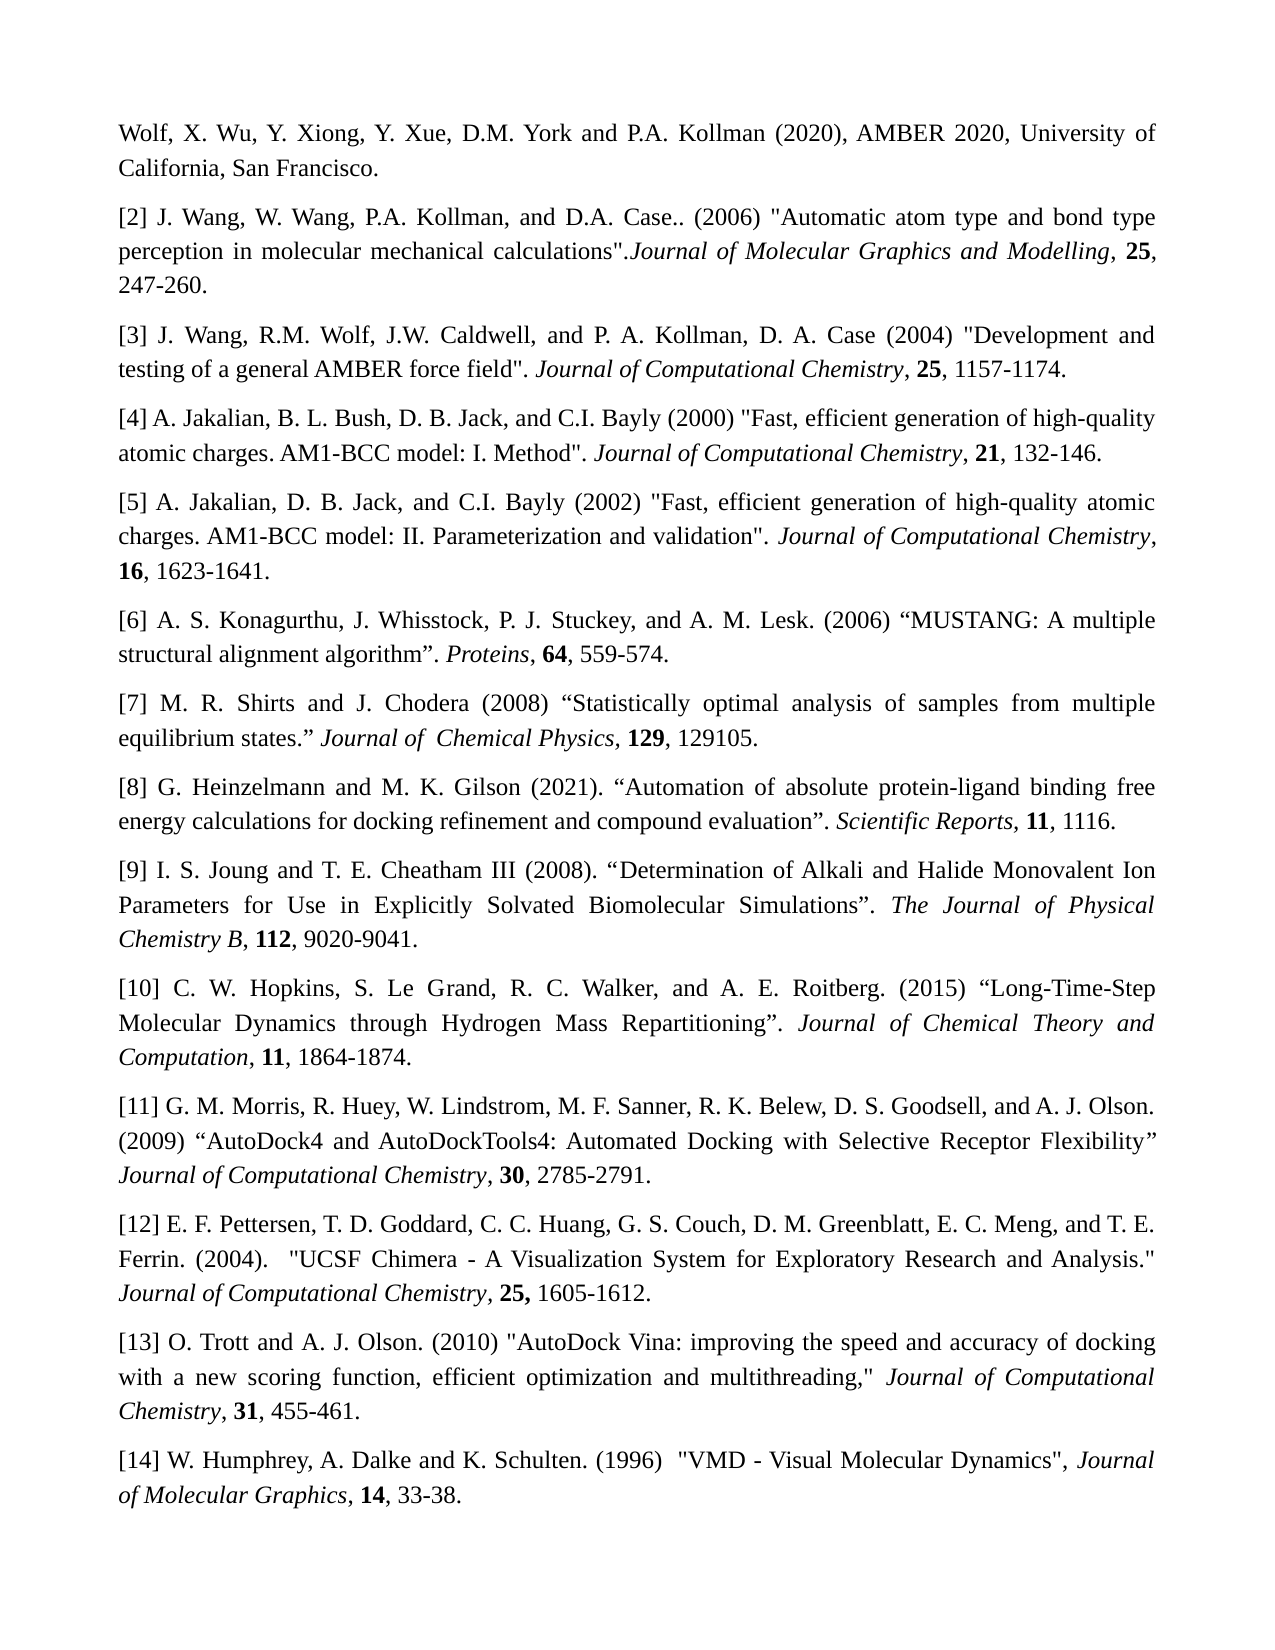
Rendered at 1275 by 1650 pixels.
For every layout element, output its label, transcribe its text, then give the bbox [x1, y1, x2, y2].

text [7] M. R. Shirts and J. Chodera (2008) “Statistically optimal analysis of samples from multiple equilibrium states.” Journal of Chemical Physics, 129, 129105. [118, 688, 1157, 752]
text [4] A. Jakalian, B. L. Bush, D. B. Jack, and C.I. Bayly (2000) "Fast, efficient generation of high‐quality atomic charges. AM1‐BCC model: I. Method". Journal of Computational Chemistry, 21, 132-146. [118, 403, 1157, 466]
text [13] O. Trott and A. J. Olson. (2010) "AutoDock Vina: improving the speed and accuracy of docking with a new scoring function, efficient optimization and multithreading," Journal of Computational Chemistry, 31, 455-461. [118, 1327, 1157, 1425]
text [3] J. Wang, R.M. Wolf, J.W. Caldwell, and P. A. Kollman, D. A. Case (2004) "Development and testing of a general AMBER force field". Journal of Computational Chemistry, 25, 1157-1174. [118, 320, 1157, 383]
text [14] W. Humphrey, A. Dalke and K. Schulten. (1996) "VMD - Visual Molecular Dynamics", Journal of Molecular Graphics, 14, 33-38. [118, 1446, 1157, 1509]
text [8] G. Heinzelmann and M. K. Gilson (2021). “Automation of absolute protein-ligand binding free energy calculations for docking refinement and compound evaluation”. Scientific Reports, 11, 1116. [118, 772, 1157, 835]
text [12] E. F. Pettersen, T. D. Goddard, C. C. Huang, G. S. Couch, D. M. Greenblatt, E. C. Meng, and T. E. Ferrin. (2004). "UCSF Chimera - A Visualization System for Exploratory Research and Analysis." Journal of Computational Chemistry, 25, 1605-1612. [118, 1209, 1157, 1307]
text [11] G. M. Morris, R. Huey, W. Lindstrom, M. F. Sanner, R. K. Belew, D. S. Goodsell, and A. J. Olson. (2009) “AutoDock4 and AutoDockTools4: Automated Docking with Selective Receptor Flexibility” Journal of Computational Chemistry, 30, 2785-2791. [118, 1091, 1157, 1189]
text [2] J. Wang, W. Wang, P.A. Kollman, and D.A. Case.. (2006) "Automatic atom type and bond type perception in molecular mechanical calculations".Journal of Molecular Graphics and Modelling, 25, 247-260. [118, 202, 1157, 299]
text [6] A. S. Konagurthu, J. Whisstock, P. J. Stuckey, and A. M. Lesk. (2006) “MUSTANG: A multiple structural alignment algorithm”. Proteins, 64, 559-574. [118, 605, 1157, 668]
text [10] C. W. Hopkins, S. Le Grand, R. C. Walker, and A. E. Roitberg. (2015) “Long-Time-Step Molecular Dynamics through Hydrogen Mass Repartitioning”. Journal of Chemical Theory and Computation, 11, 1864-1874. [118, 973, 1157, 1071]
text Wolf, X. Wu, Y. Xiong, Y. Xue, D.M. York and P.A. Kollman (2020), AMBER 2020, University of California, San Francisco. [118, 118, 1157, 181]
text [9] I. S. Joung and T. E. Cheatham III (2008). “Determination of Alkali and Halide Monovalent Ion Parameters for Use in Explicitly Solvated Biomolecular Simulations”. The Journal of Physical Chemistry B, 112, 9020-9041. [118, 855, 1157, 953]
text [5] A. Jakalian, D. B. Jack, and C.I. Bayly (2002) "Fast, efficient generation of high‐quality atomic charges. AM1‐BCC model: II. Parameterization and validation". Journal of Computational Chemistry, 16, 1623-1641. [118, 487, 1157, 584]
